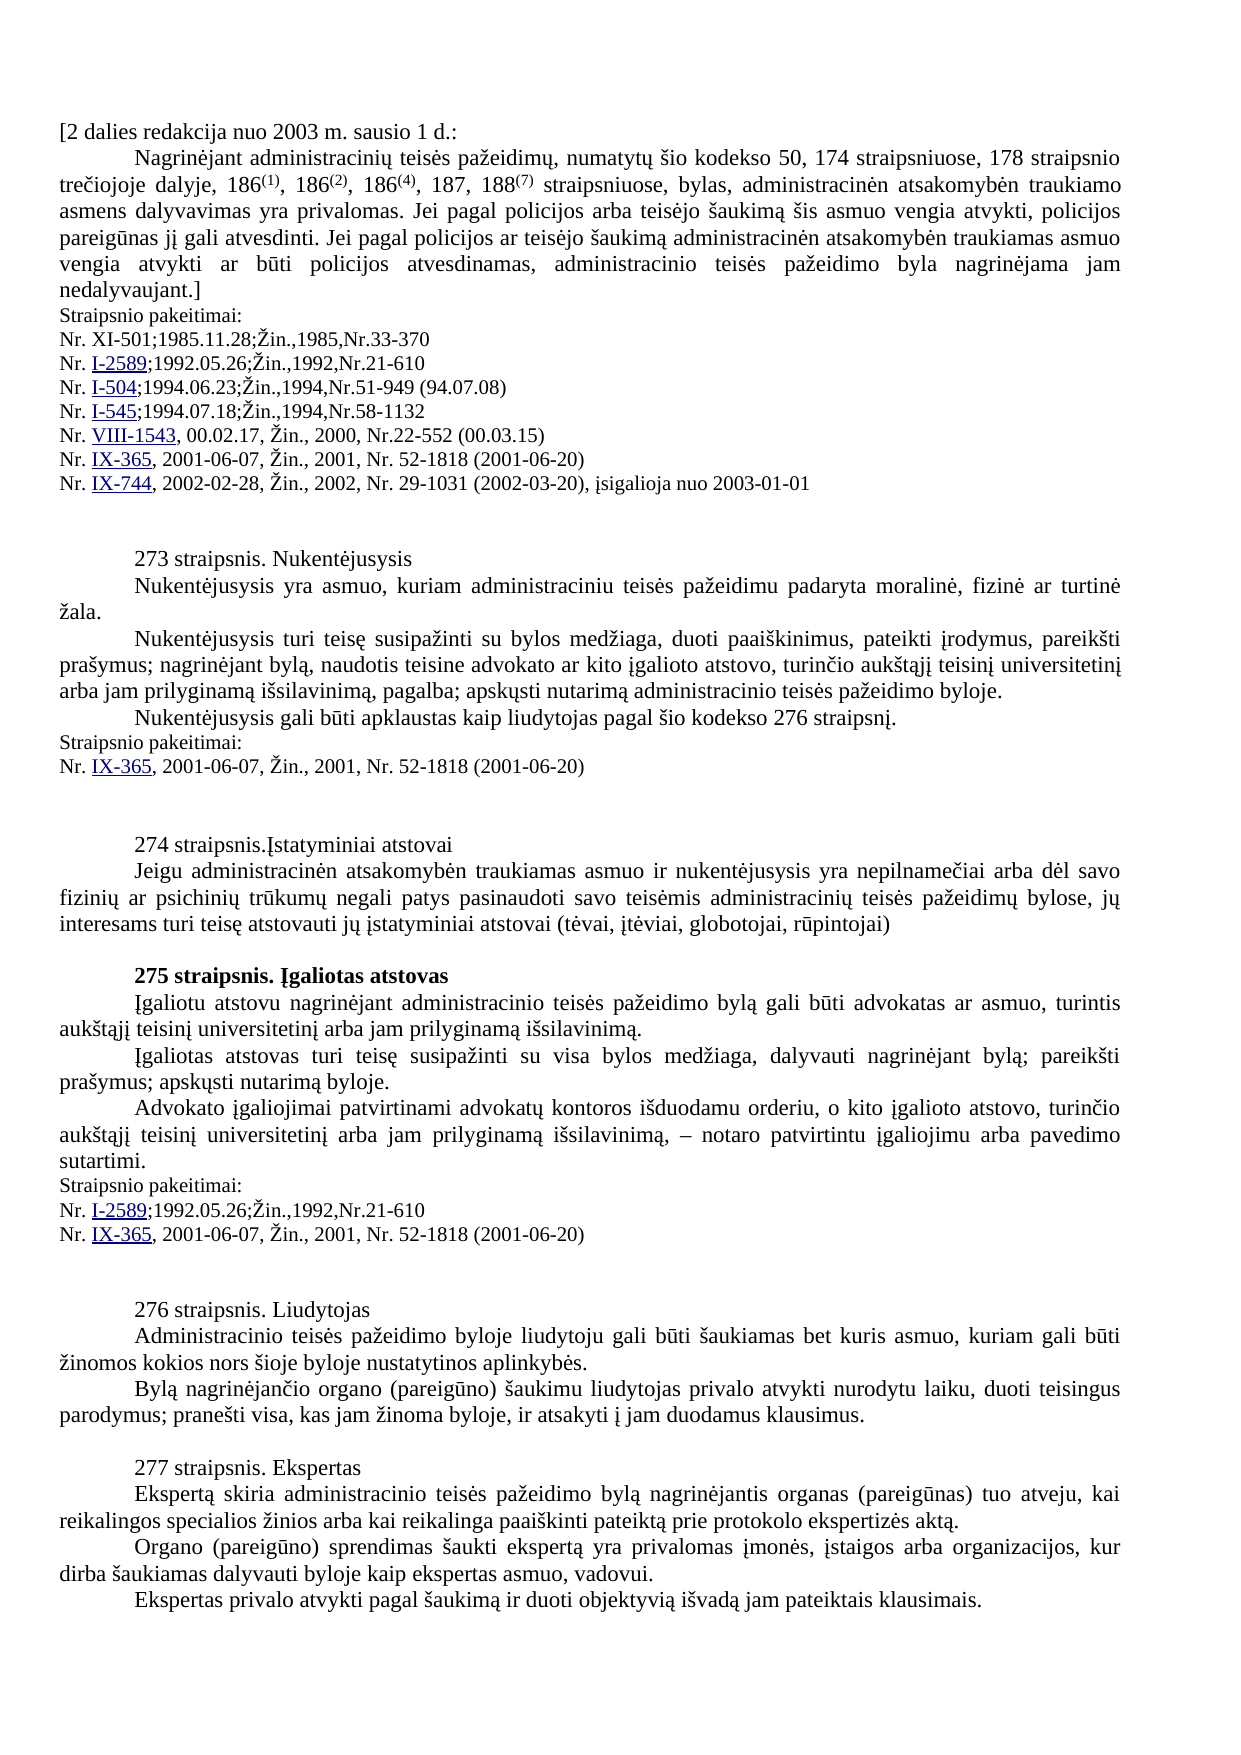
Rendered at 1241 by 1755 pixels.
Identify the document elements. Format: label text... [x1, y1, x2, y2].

text Straipsnio pakeitimai: [59, 1173, 1122, 1197]
text Ekspertą skiria administracinio teisės pažeidimo bylą nagrinėjantis organas (pareigūnas) tuo atveju, kai reikalingos specialios žinios arba kai reikalinga paaiškinti pateiktą prie protokolo ekspertizės aktą. [59, 1481, 1122, 1533]
text 275 straipsnis. Įgaliotas atstovas [59, 963, 1122, 989]
text Nr. IX-744, 2002-02-28, Žin., 2002, Nr. 29-1031 (2002-03-20), įsigalioja nuo 2003-01-01 [59, 471, 1122, 495]
text 277 straipsnis. Ekspertas [59, 1454, 1122, 1481]
text Nr. I-2589;1992.05.26;Žin.,1992,Nr.21-610 [59, 351, 1122, 375]
text Ekspertas privalo atvykti pagal šaukimą ir duoti objektyvią išvadą jam pateiktais klausimais. [59, 1586, 1122, 1612]
text Advokato įgaliojimai patvirtinami advokatų kontoros išduodamu orderiu, o kito įgalioto atstovo, turinčio aukštąjį teisinį universitetinį arba jam prilyginamą išsilavinimą, – notaro patvirtintu įgaliojimu arba pavedimo sutartimi. [59, 1094, 1122, 1173]
text Nukentėjusysis yra asmuo, kuriam administraciniu teisės pažeidimu padaryta moralinė, fizinė ar turtinė žala. [59, 572, 1122, 624]
text Nr. IX-365, 2001-06-07, Žin., 2001, Nr. 52-1818 (2001-06-20) [59, 1222, 1122, 1246]
text 276 straipsnis. Liudytojas [59, 1296, 1122, 1322]
text Įgaliotas atstovas turi teisę susipažinti su visa bylos medžiaga, dalyvauti nagrinėjant bylą; pareikšti prašymus; apskųsti nutarimą byloje. [59, 1042, 1122, 1094]
text Nr. I-545;1994.07.18;Žin.,1994,Nr.58-1132 [59, 399, 1122, 423]
text Nr. I-2589;1992.05.26;Žin.,1992,Nr.21-610 [59, 1197, 1122, 1222]
text Nukentėjusysis turi teisę susipažinti su bylos medžiaga, duoti paaiškinimus, pateikti įrodymus, pareikšti prašymus; nagrinėjant bylą, naudotis teisine advokato ar kito įgalioto atstovo, turinčio aukštąjį teisinį universitetinį arba jam prilyginamą išsilavinimą, pagalba; apskųsti nutarimą administracinio teisės pažeidimo byloje. [59, 624, 1122, 704]
text Organo (pareigūno) sprendimas šaukti ekspertą yra privalomas įmonės, įstaigos arba organizacijos, kur dirba šaukiamas dalyvauti byloje kaip ekspertas asmuo, vadovui. [59, 1533, 1122, 1586]
text Nr. XI-501;1985.11.28;Žin.,1985,Nr.33-370 [59, 327, 1122, 351]
text Nr. IX-365, 2001-06-07, Žin., 2001, Nr. 52-1818 (2001-06-20) [59, 754, 1122, 778]
text Nukentėjusysis gali būti apklaustas kaip liudytojas pagal šio kodekso 276 straipsnį. [59, 704, 1122, 730]
text 274 straipsnis.Įstatyminiai atstovai [59, 831, 1122, 857]
text Įgaliotu atstovu nagrinėjant administracinio teisės pažeidimo bylą gali būti advokatas ar asmuo, turintis aukštąjį teisinį universitetinį arba jam prilyginamą išsilavinimą. [59, 989, 1122, 1042]
text Administracinio teisės pažeidimo byloje liudytoju gali būti šaukiamas bet kuris asmuo, kuriam gali būti žinomos kokios nors šioje byloje nustatytinos aplinkybės. [59, 1322, 1122, 1375]
text Nr. I-504;1994.06.23;Žin.,1994,Nr.51-949 (94.07.08) [59, 375, 1122, 399]
text Straipsnio pakeitimai: [59, 730, 1122, 754]
text Jeigu administracinėn atsakomybėn traukiamas asmuo ir nukentėjusysis yra nepilnamečiai arba dėl savo fizinių ar psichinių trūkumų negali patys pasinaudoti savo teisėmis administracinių teisės pažeidimų bylose, jų interesams turi teisę atstovauti jų įstatyminiai atstovai (tėvai, įtėviai, globotojai, rūpintojai) [59, 857, 1122, 936]
text Bylą nagrinėjančio organo (pareigūno) šaukimu liudytojas privalo atvykti nurodytu laiku, duoti teisingus parodymus; pranešti visa, kas jam žinoma byloje, ir atsakyti į jam duodamus klausimus. [59, 1375, 1122, 1428]
text Nr. VIII-1543, 00.02.17, Žin., 2000, Nr.22-552 (00.03.15) [59, 423, 1122, 447]
text Nr. IX-365, 2001-06-07, Žin., 2001, Nr. 52-1818 (2001-06-20) [59, 447, 1122, 471]
text Straipsnio pakeitimai: [59, 303, 1122, 327]
text [2 dalies redakcija nuo 2003 m. sausio 1 d.: [59, 118, 1122, 144]
text Nagrinėjant administracinių teisės pažeidimų, numatytų šio kodekso 50, 174 straipsniuose, 178 straipsnio trečiojoje dalyje, 186(1), 186(2), 186(4), 187, 188(7) straipsniuose, bylas, administracinėn atsakomybėn traukiamo asmens dalyvavimas yra privalomas. Jei pagal policijos arba teisėjo šaukimą šis asmuo vengia atvykti, policijos pareigūnas jį gali atvesdinti. Jei pagal policijos ar teisėjo šaukimą administracinėn atsakomybėn traukiamas asmuo vengia atvykti ar būti policijos atvesdinamas, administracinio teisės pažeidimo byla nagrinėjama jam nedalyvaujant.] [59, 144, 1122, 303]
text 273 straipsnis. Nukentėjusysis [59, 546, 1122, 572]
